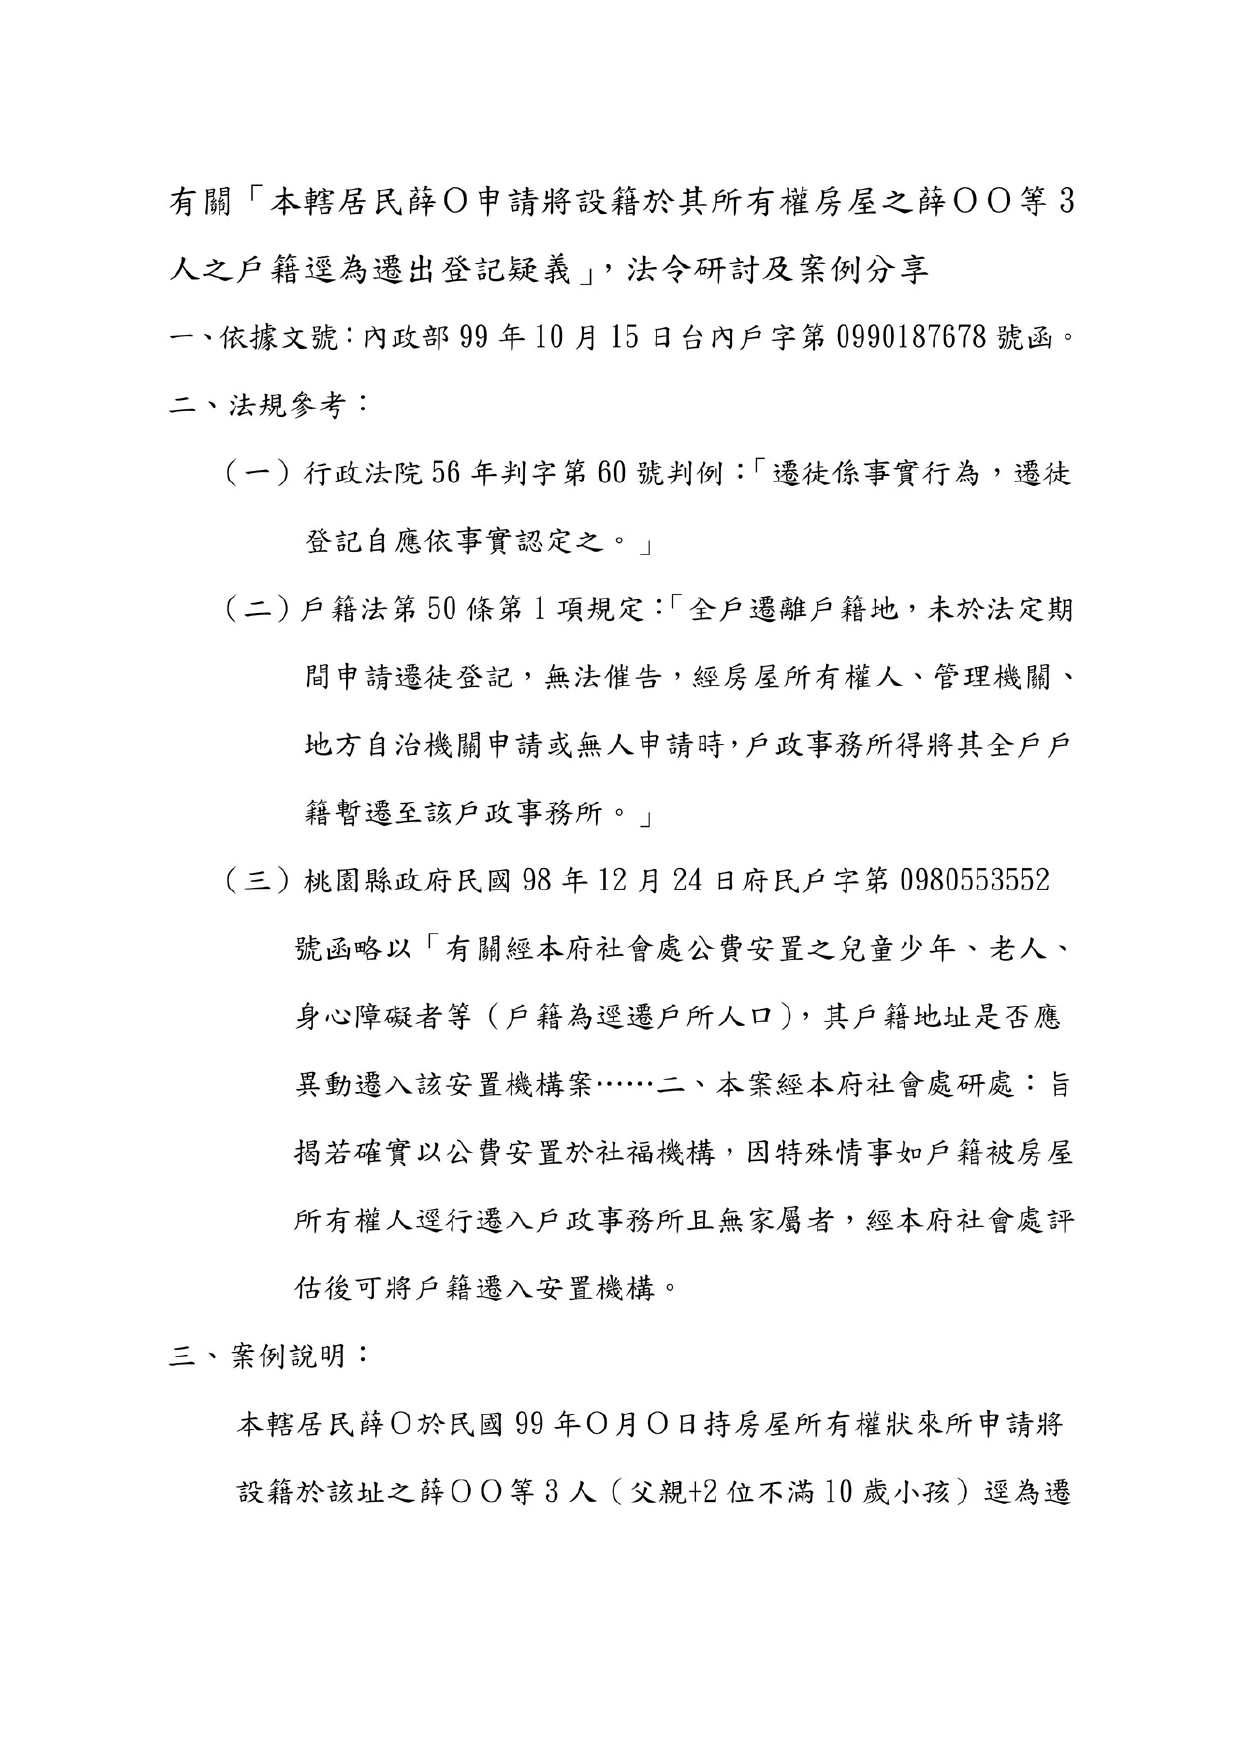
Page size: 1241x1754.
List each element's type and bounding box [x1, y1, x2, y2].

picture [59, 60, 1182, 1648]
